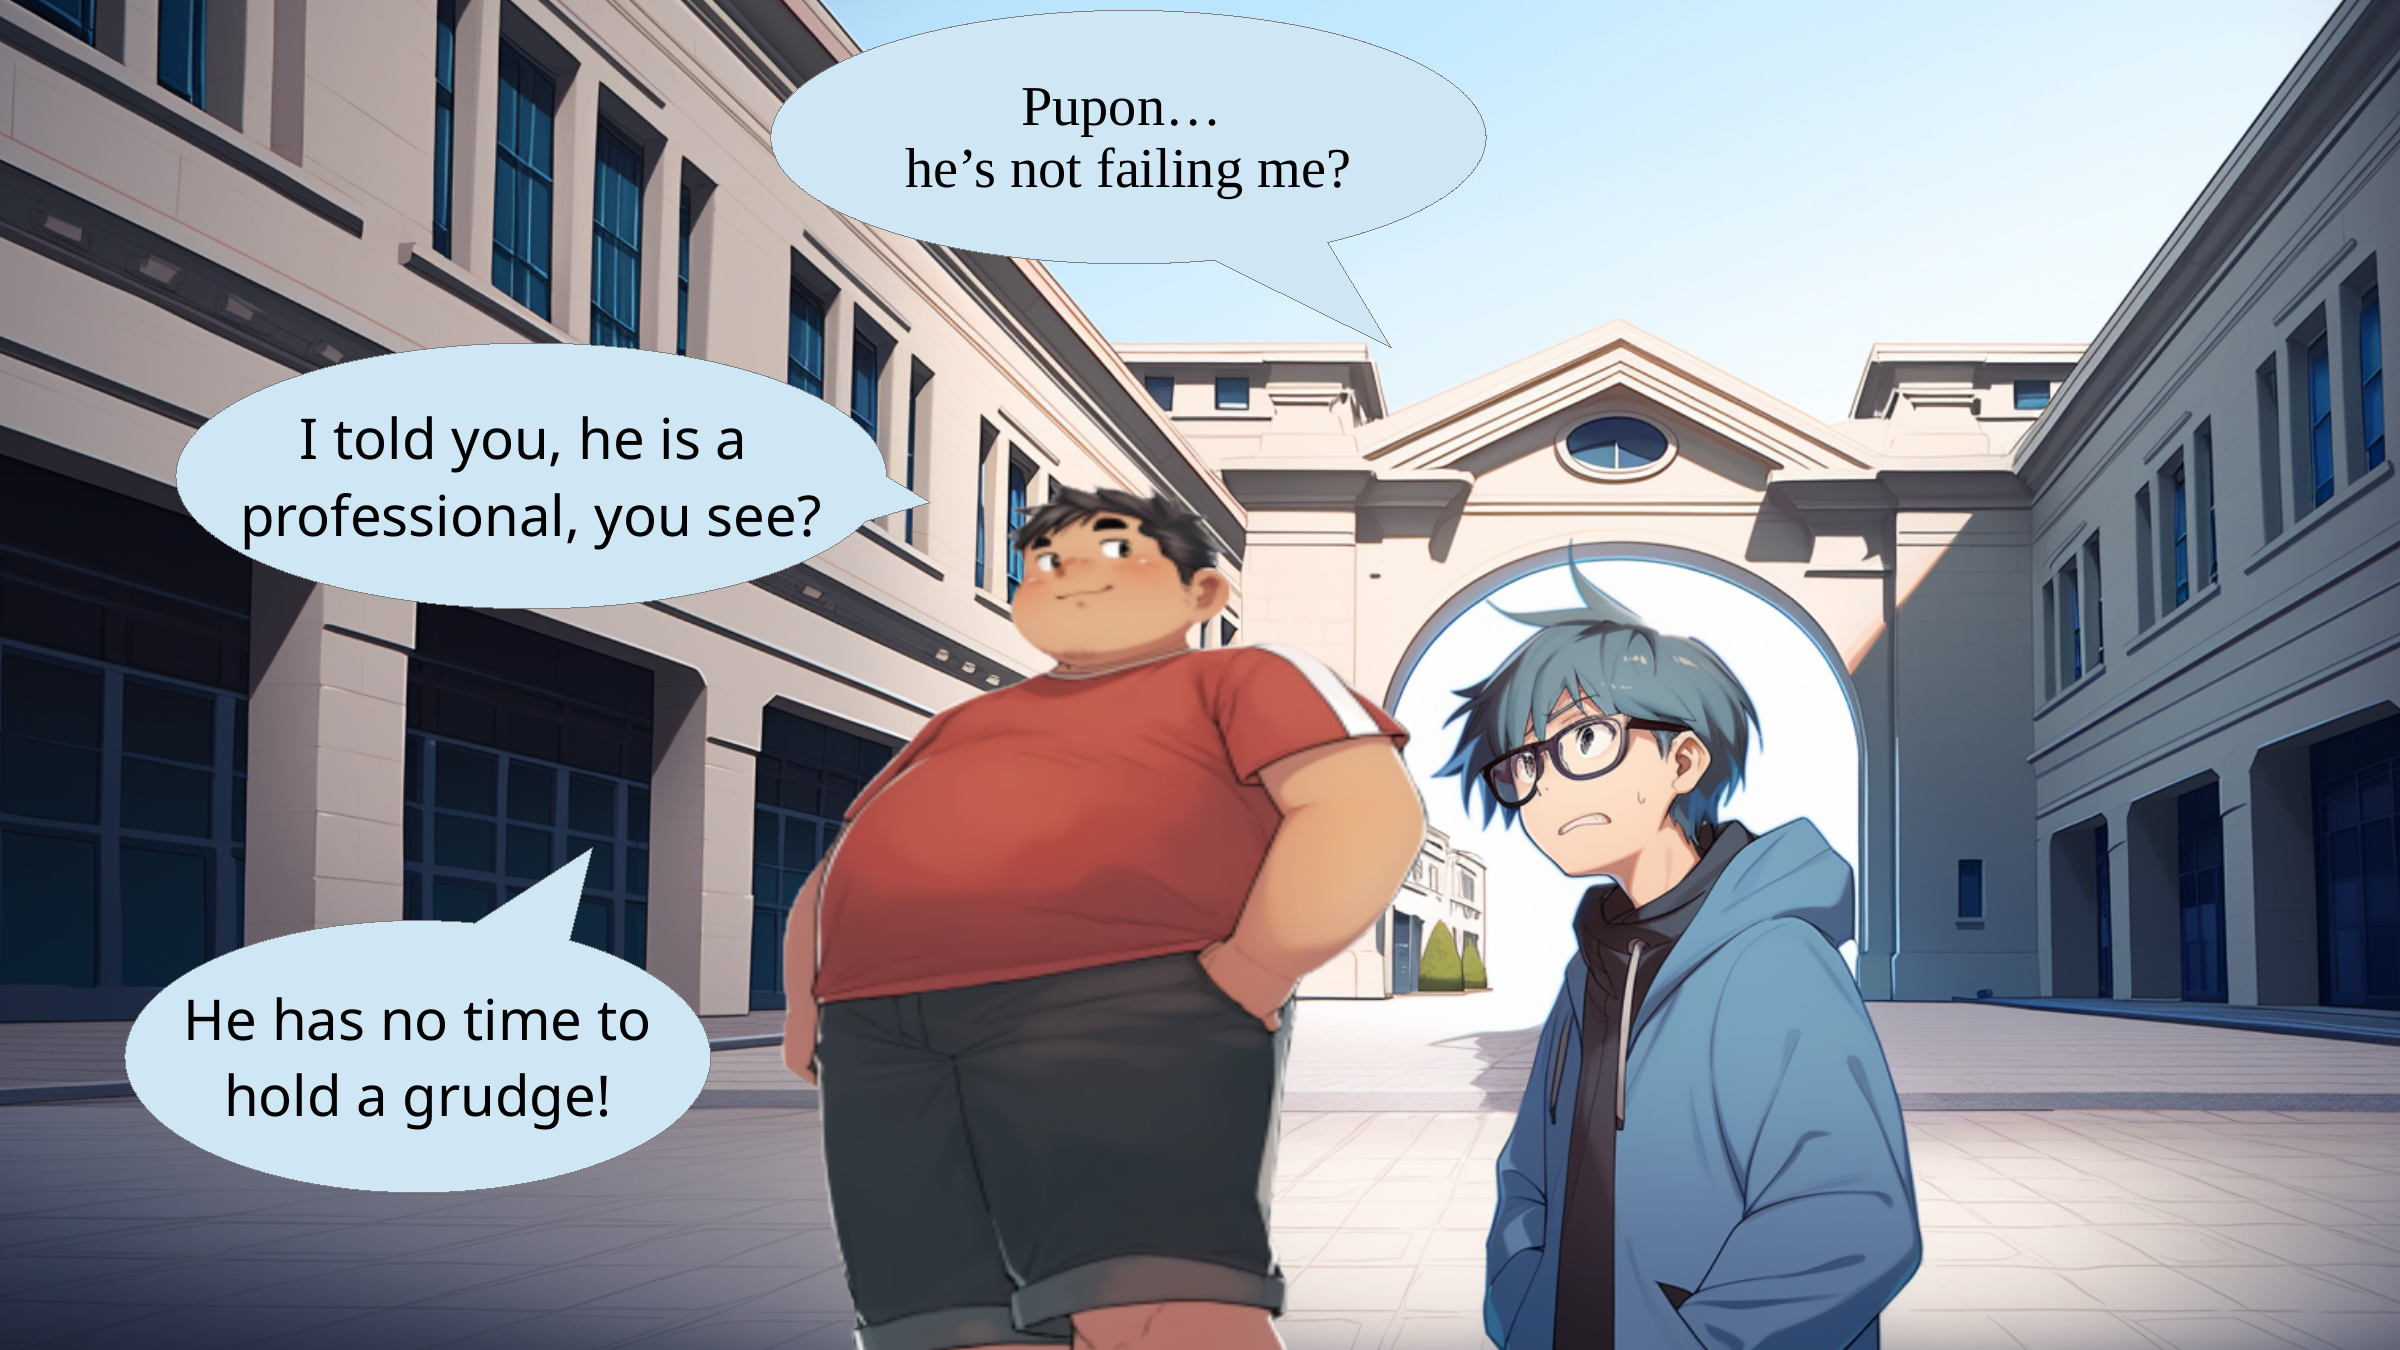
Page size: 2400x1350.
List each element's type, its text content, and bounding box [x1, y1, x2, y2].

text_box Pupon… he’s not failing me? [770, 10, 1487, 348]
text_box I told you, he is a professional, you see? [175, 343, 931, 609]
text_box He has no time to hold a grudge! [124, 847, 711, 1193]
picture [0, 0, 2400, 1350]
